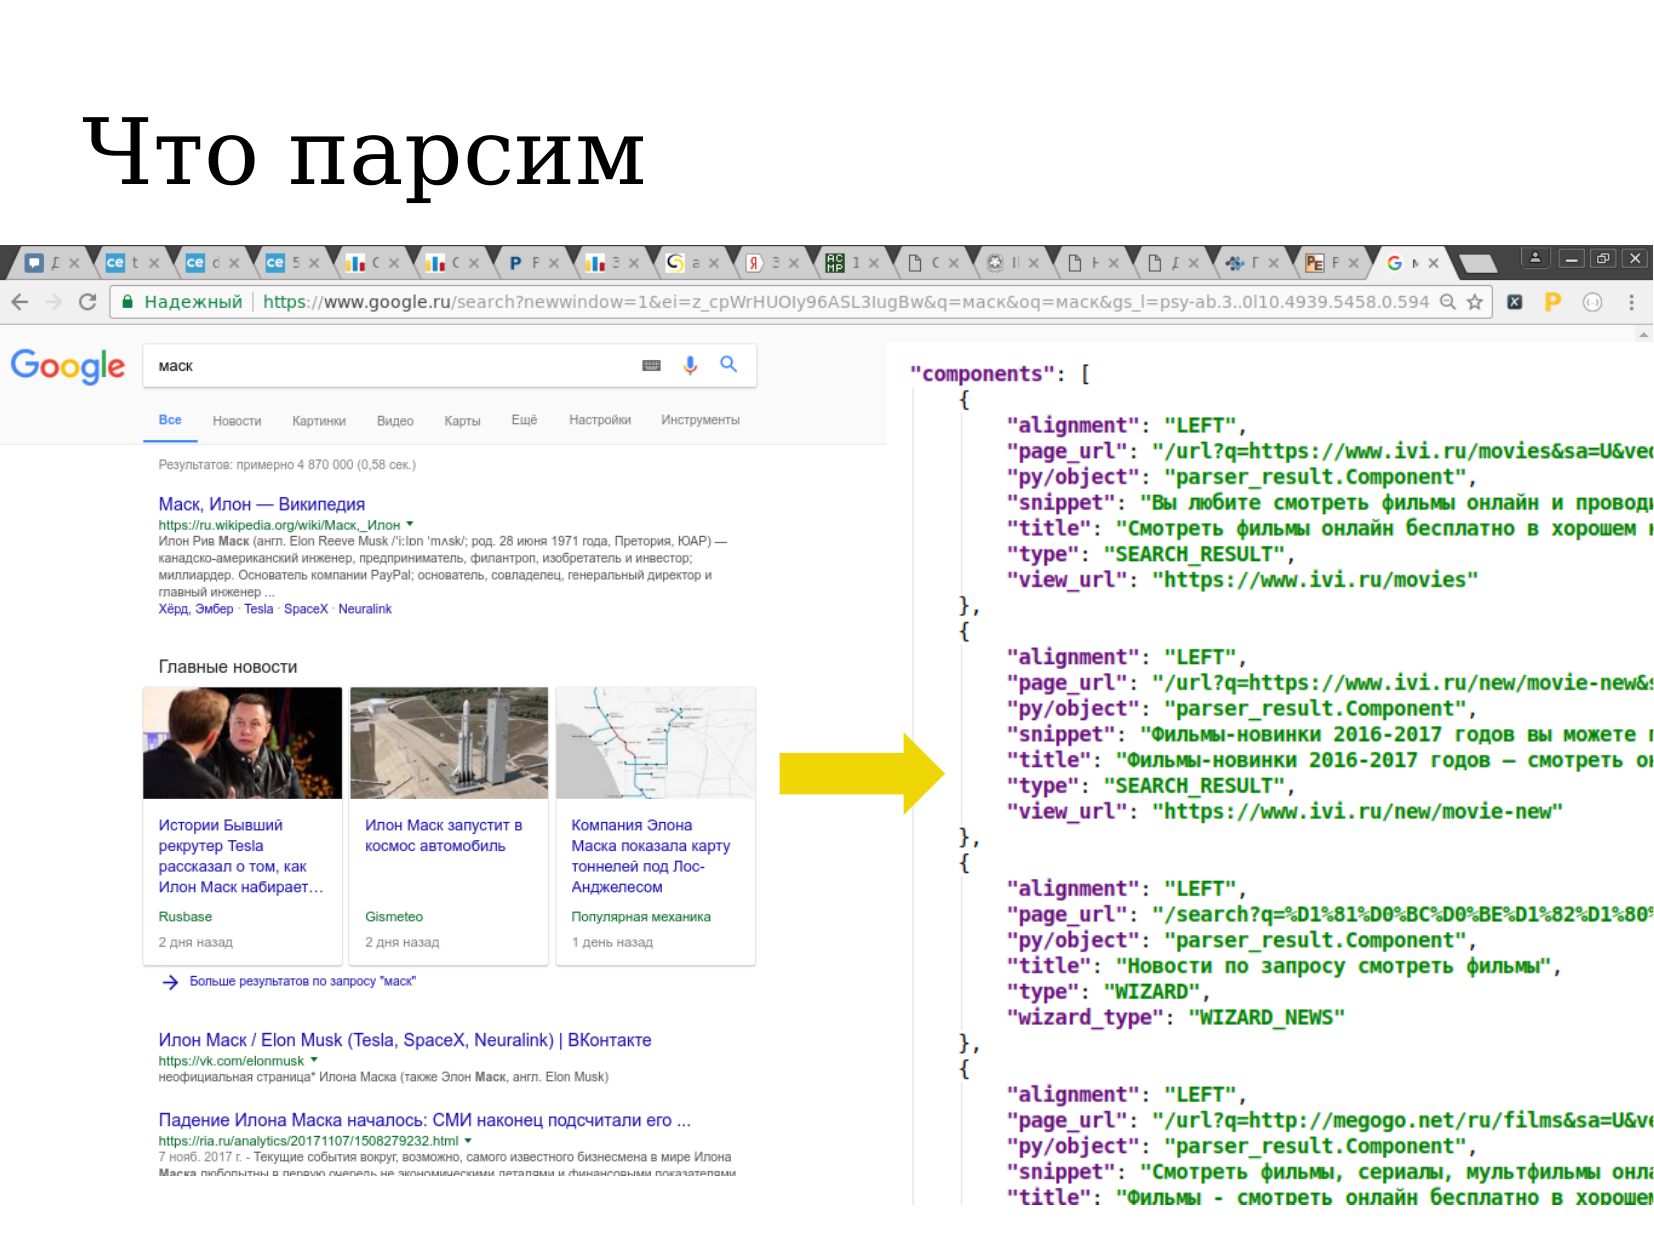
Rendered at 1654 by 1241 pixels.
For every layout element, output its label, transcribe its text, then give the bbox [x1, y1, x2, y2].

picture [0, 245, 1654, 1205]
title Что парсим [82, 49, 1571, 245]
text_box [779, 732, 945, 815]
